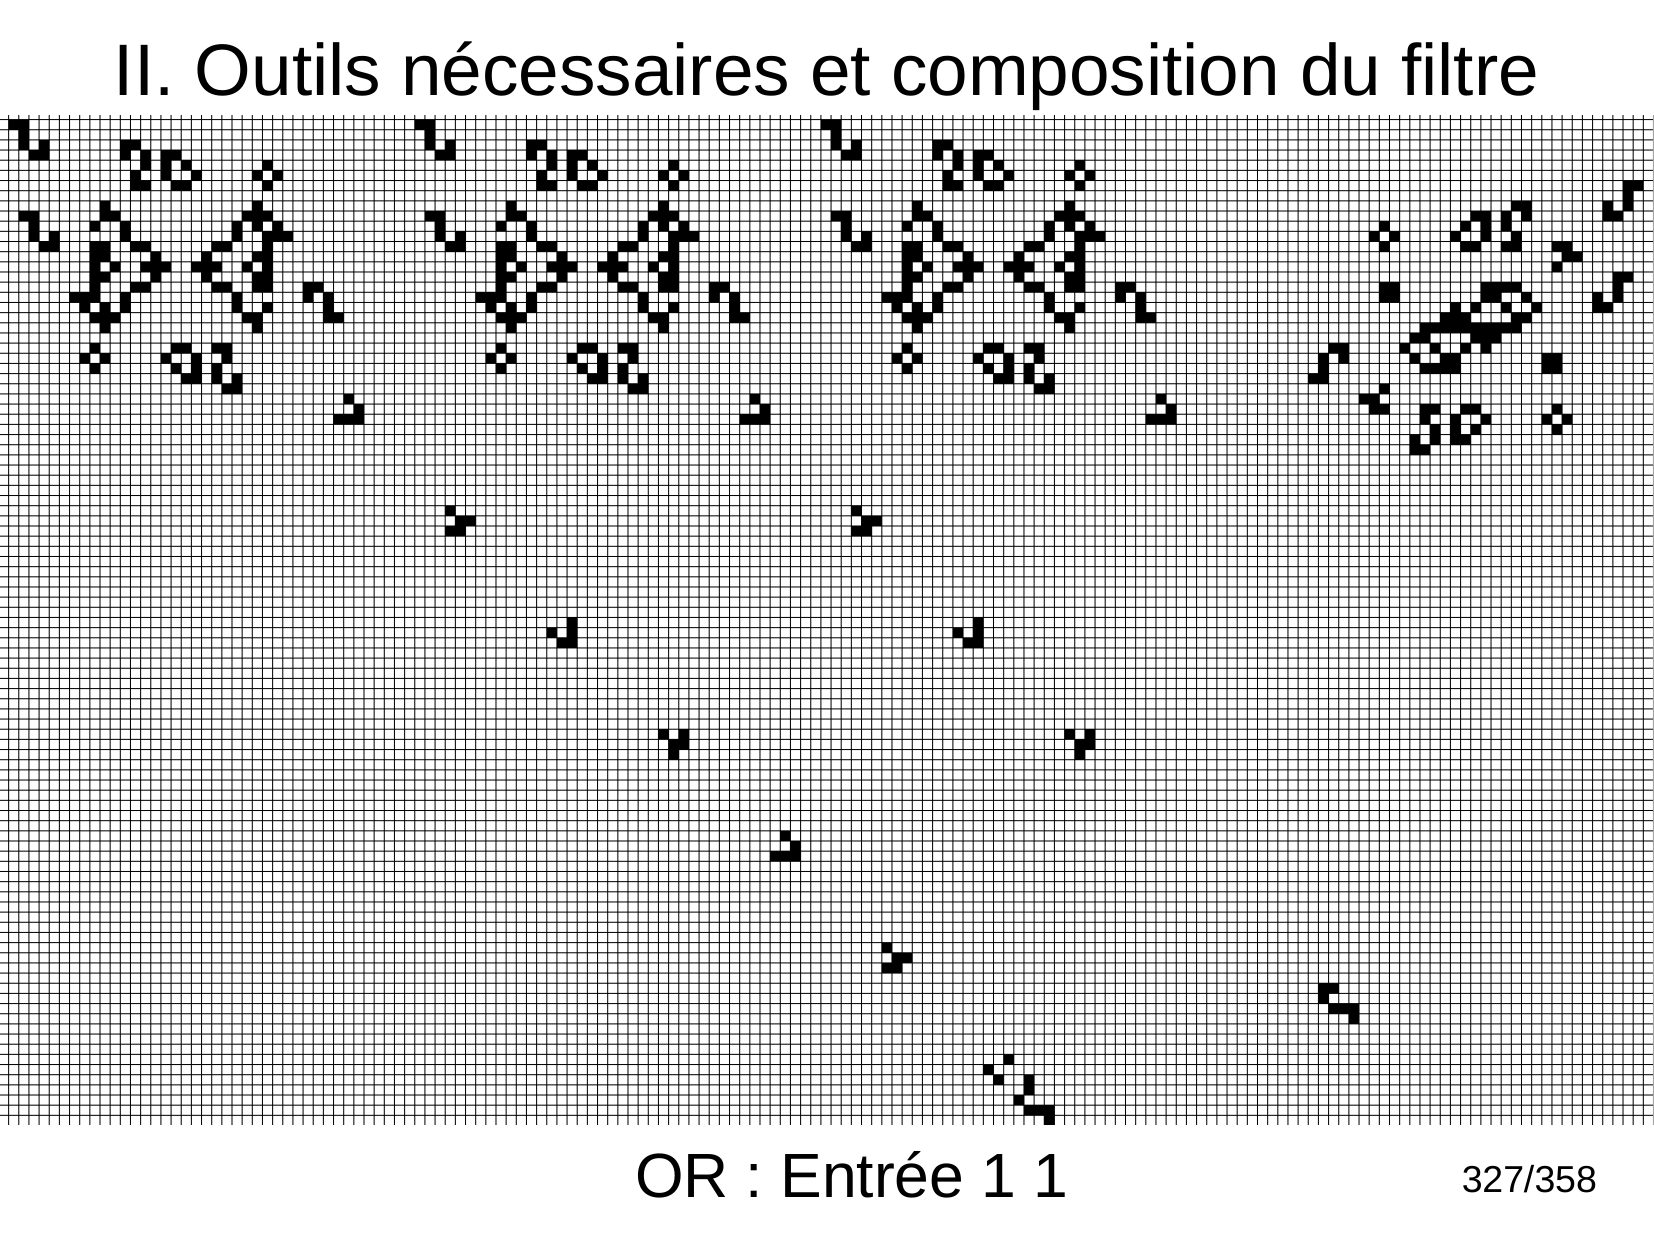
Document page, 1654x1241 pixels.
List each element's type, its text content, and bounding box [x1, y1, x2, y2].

picture [0, 115, 1654, 1125]
title II. Outils nécessaires et composition du filtre [82, 0, 1572, 174]
text_box OR : Entrée 1 1 [620, 1133, 1084, 1219]
text_box <number>/358 [1447, 1151, 1654, 1209]
